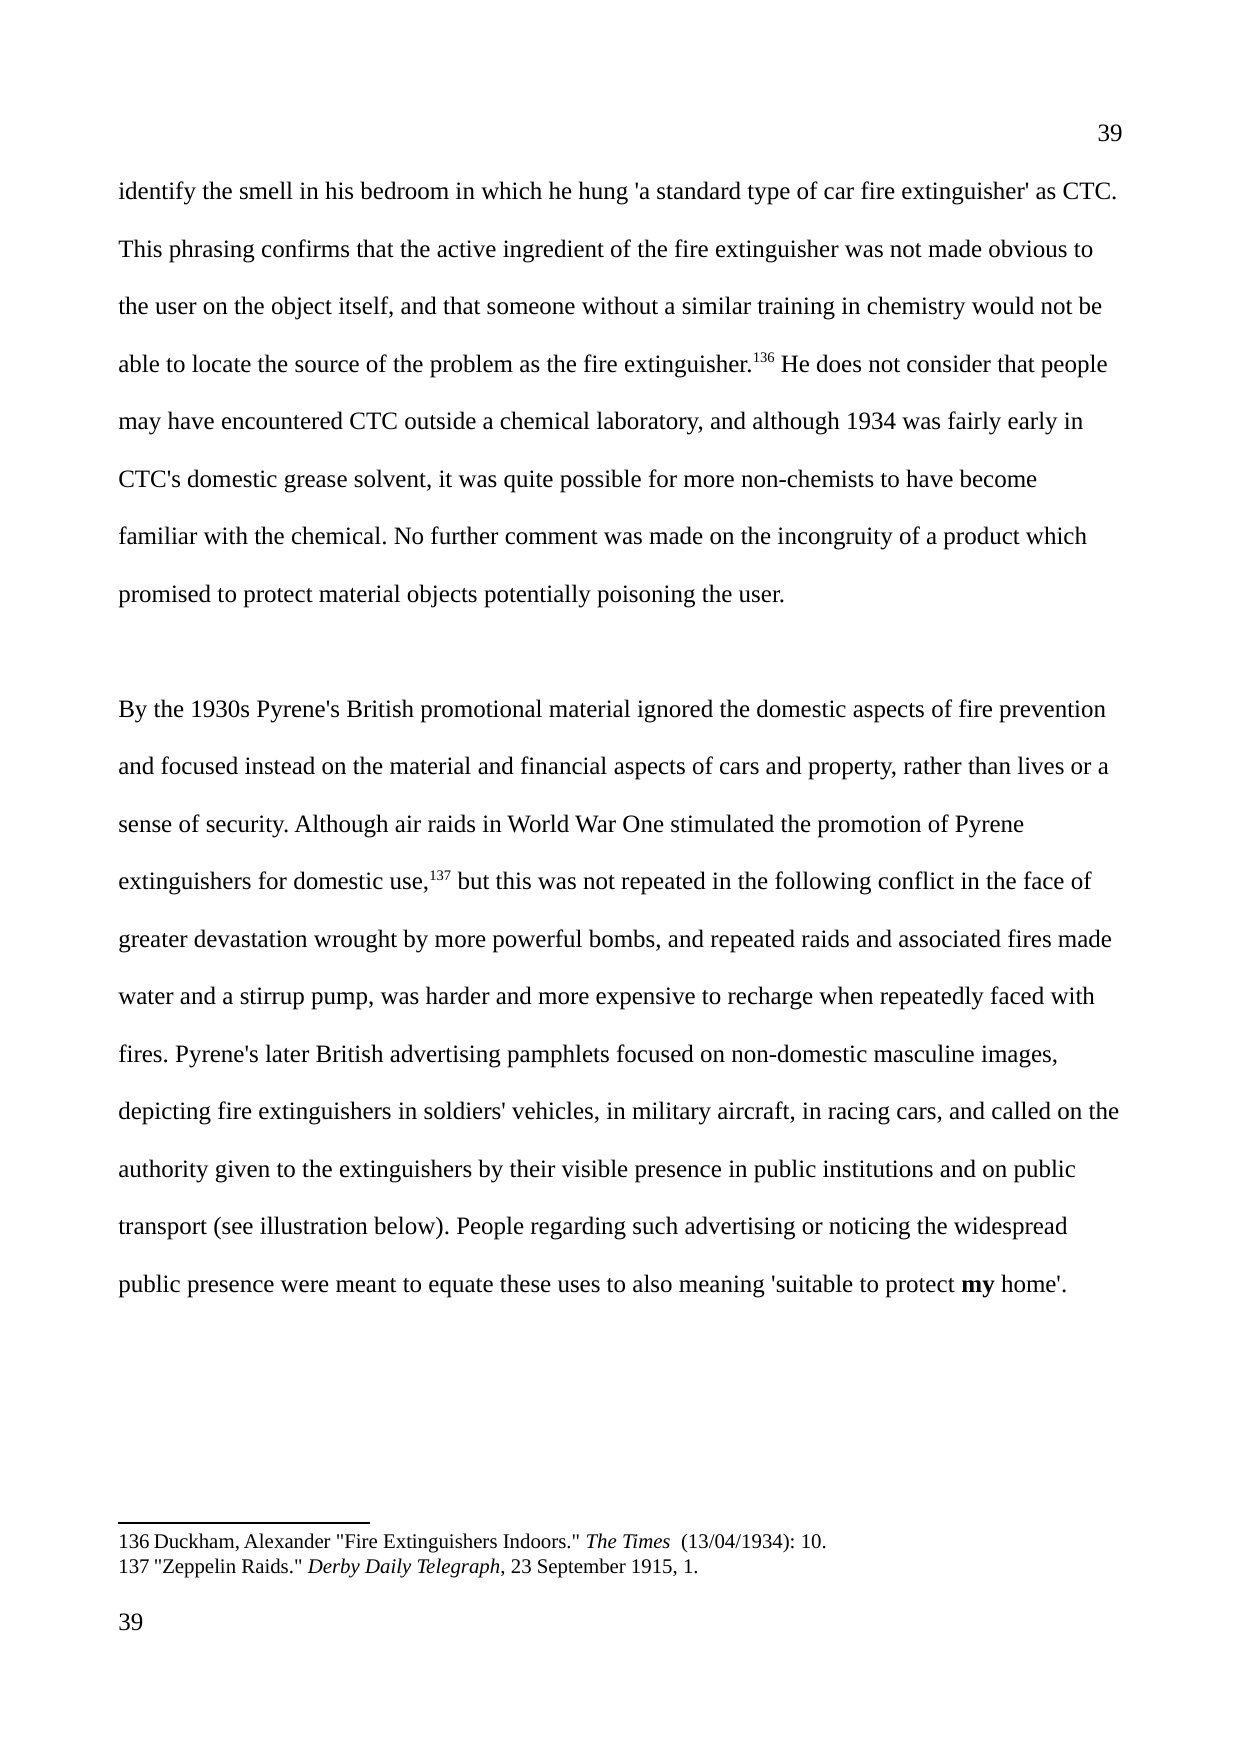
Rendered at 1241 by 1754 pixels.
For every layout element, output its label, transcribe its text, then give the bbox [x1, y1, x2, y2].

text By the 1930s Pyrene's British promotional material ignored the domestic aspects of fire prevention and focused instead on the material and financial aspects of cars and property, rather than lives or a sense of security. Although air raids in World War One stimulated the promotion of Pyrene extinguishers for domestic use, but this was not repeated in the following conflict in the face of greater devastation wrought by more powerful bombs, and repeated raids and associated fires made water and a stirrup pump, was harder and more expensive to recharge when repeatedly faced with fires. Pyrene's later British advertising pamphlets focused on non-domestic masculine images, depicting fire extinguishers in soldiers' vehicles, in military aircraft, in racing cars, and called on the authority given to the extinguishers by their visible presence in public institutions and on public transport (see illustration below). People regarding such advertising or noticing the widespread public presence were meant to equate these uses to also meaning 'suitable to protect my home'. [118, 694, 1122, 1298]
text "Zeppelin Raids." Derby Daily Telegraph, 23 September 1915, 1. [118, 1553, 1122, 1578]
text identify the smell in his bedroom in which he hung 'a standard type of car fire extinguisher' as CTC. This phrasing confirms that the active ingredient of the fire extinguisher was not made obvious to the user on the object itself, and that someone without a similar training in chemistry would not be able to locate the source of the problem as the fire extinguisher. He does not consider that people may have encountered CTC outside a chemical laboratory, and although 1934 was fairly early in CTC's domestic grease solvent, it was quite possible for more non-chemists to have become familiar with the chemical. No further comment was made on the incongruity of a product which promised to protect material objects potentially poisoning the user. [118, 176, 1122, 608]
text Duckham, Alexander "Fire Extinguishers Indoors." The Times (13/04/1934): 10. [118, 1529, 1122, 1553]
